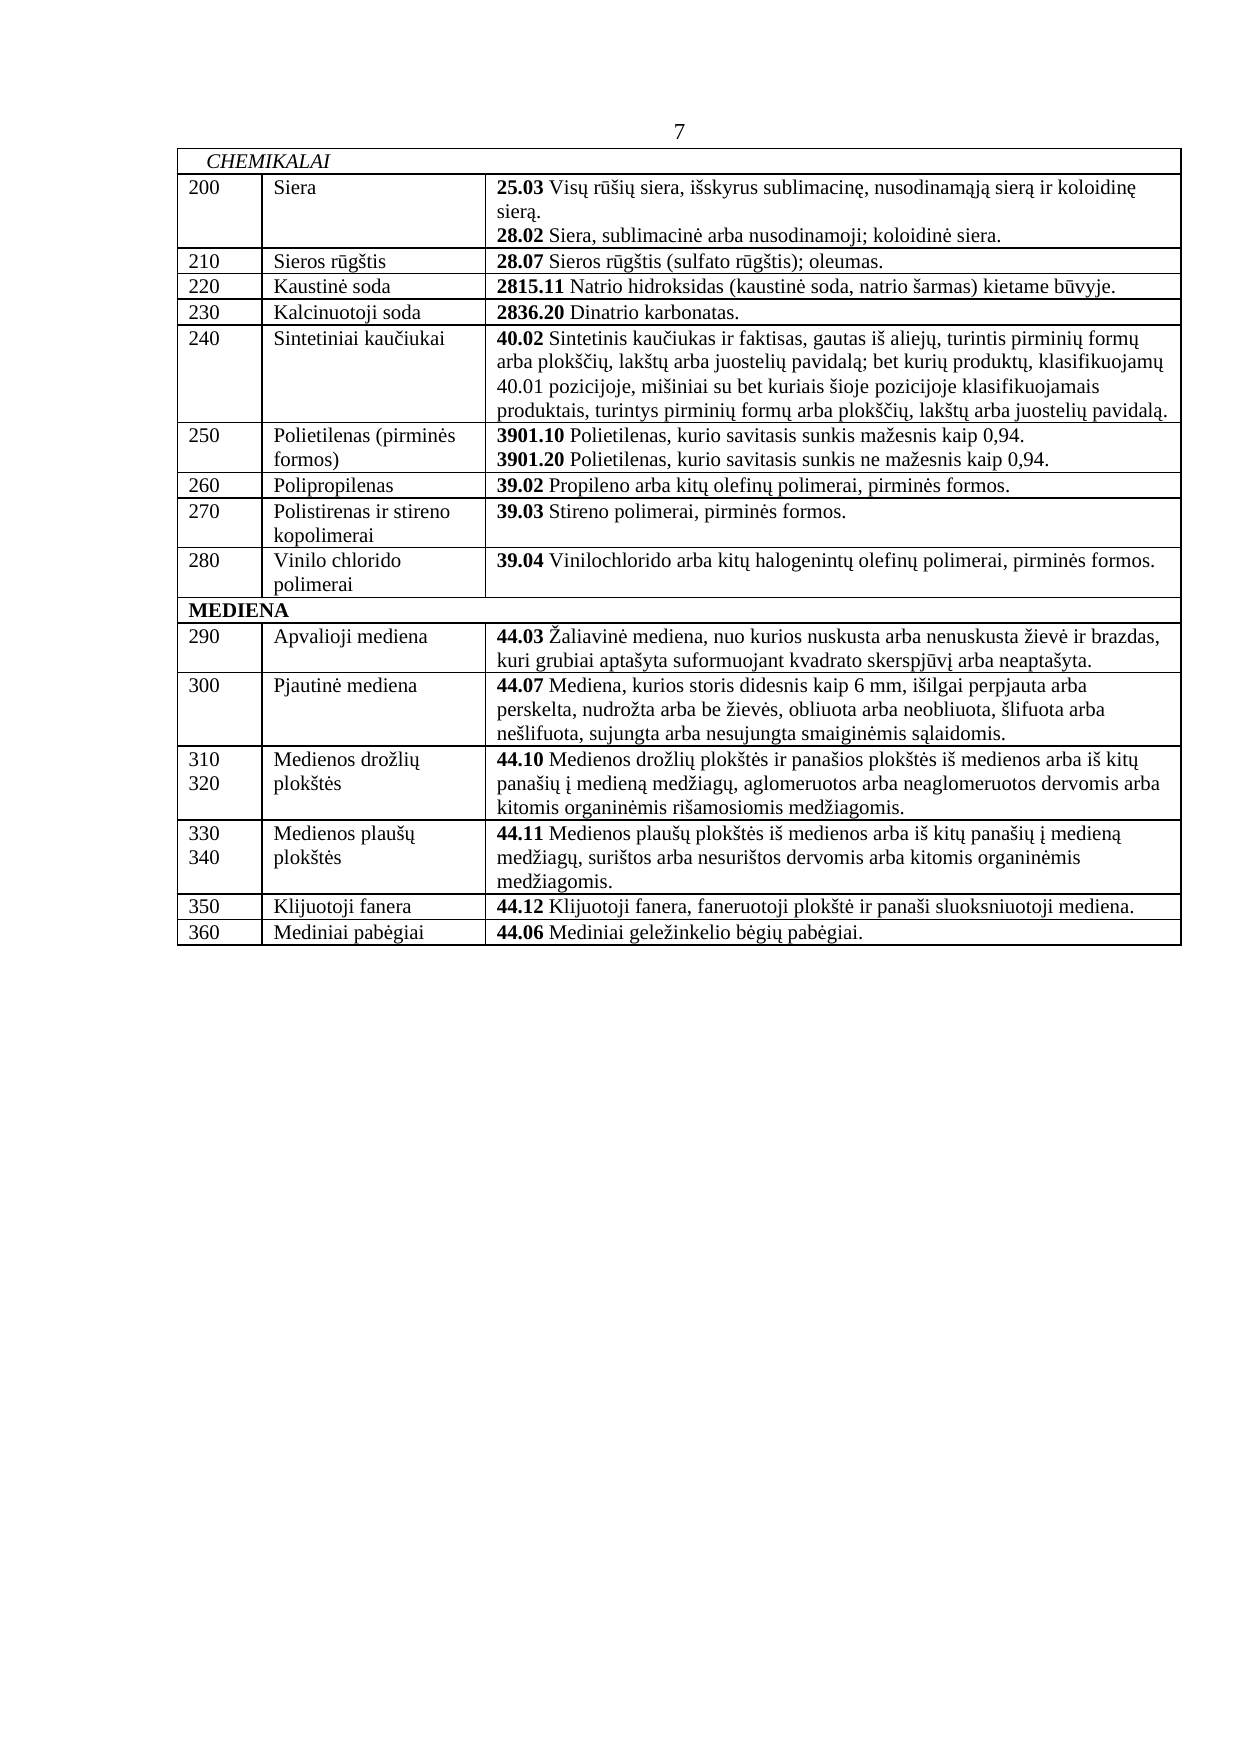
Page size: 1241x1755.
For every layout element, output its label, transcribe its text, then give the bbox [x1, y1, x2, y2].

table_cell 280 [178, 548, 261, 596]
table_cell MEDIENA [178, 598, 1180, 622]
table_cell 250 [178, 423, 261, 471]
table_cell 330 340 [178, 821, 261, 893]
table_cell 230 [178, 300, 261, 324]
table_cell 40.02 Sintetinis kaučiukas ir faktisas, gautas iš aliejų, turintis pirminių formų arba plokščių, lakštų arba juostelių pavidalą; bet kurių produktų, klasifikuojamų 40.01 pozicijoje, mišiniai su bet kuriais šioje pozicijoje klasifikuojamais produktais, turintys pirminių formų arba plokščių, lakštų arba juostelių pavidalą. [486, 326, 1180, 422]
table_cell Sintetiniai kaučiukai [263, 326, 485, 422]
table_cell Vinilo chlorido polimerai [263, 548, 485, 596]
table_cell 2836.20 Dinatrio karbonatas. [486, 300, 1180, 324]
table_cell Polipropilenas [263, 473, 485, 497]
table_cell 220 [178, 274, 261, 298]
table_cell 44.03 Žaliavinė mediena, nuo kurios nuskusta arba nenuskusta žievė ir brazdas, kuri grubiai aptašyta suformuojant kvadrato skerspjūvį arba neaptašyta. [486, 624, 1180, 672]
table_cell Kalcinuotoji soda [263, 300, 485, 324]
table_cell Siera [263, 175, 485, 247]
table_cell Kaustinė soda [263, 274, 485, 298]
table_cell 300 [178, 673, 261, 745]
table_cell Pjautinė mediena [263, 673, 485, 745]
table_cell 350 [178, 895, 261, 918]
table_cell 360 [178, 920, 261, 944]
table_cell 3901.10 Polietilenas, kurio savitasis sunkis mažesnis kaip 0,94. 3901.20 Polietilenas, kurio savitasis sunkis ne mažesnis kaip 0,94. [486, 423, 1180, 471]
table_cell 44.11 Medienos plaušų plokštės iš medienos arba iš kitų panašių į medieną medžiagų, surištos arba nesurištos dervomis arba kitomis organinėmis medžiagomis. [486, 821, 1180, 893]
table_cell CHEMIKALAI [178, 149, 1180, 173]
table_cell 290 [178, 624, 261, 672]
table_cell 210 [178, 249, 261, 273]
table_cell Polietilenas (pirminės formos) [263, 423, 485, 471]
table_cell 260 [178, 473, 261, 497]
table_cell 25.03 Visų rūšių siera, išskyrus sublimacinę, nusodinamąją sierą ir koloidinę sierą. 28.02 Siera, sublimacinė arba nusodinamoji; koloidinė siera. [486, 175, 1180, 247]
table_cell 270 [178, 499, 261, 547]
table_cell 240 [178, 326, 261, 422]
table_cell Sieros rūgštis [263, 249, 485, 273]
table_cell 44.12 Klijuotoji fanera, faneruotoji plokštė ir panaši sluoksniuotoji mediena. [486, 895, 1180, 918]
table_cell 310 320 [178, 747, 261, 819]
table_cell Medienos drožlių plokštės [263, 747, 485, 819]
table_cell 200 [178, 175, 261, 247]
table_cell 44.07 Mediena, kurios storis didesnis kaip 6 mm, išilgai perpjauta arba perskelta, nudrožta arba be žievės, obliuota arba neobliuota, šlifuota arba nešlifuota, sujungta arba nesujungta smaiginėmis sąlaidomis. [486, 673, 1180, 745]
table_cell 2815.11 Natrio hidroksidas (kaustinė soda, natrio šarmas) kietame būvyje. [486, 274, 1180, 298]
table_cell 44.10 Medienos drožlių plokštės ir panašios plokštės iš medienos arba iš kitų panašių į medieną medžiagų, aglomeruotos arba neaglomeruotos dervomis arba kitomis organinėmis rišamosiomis medžiagomis. [486, 747, 1180, 819]
table_cell 39.04 Vinilochlorido arba kitų halogenintų olefinų polimerai, pirminės formos. [486, 548, 1180, 596]
table_cell Polistirenas ir stireno kopolimerai [263, 499, 485, 547]
table_cell 28.07 Sieros rūgštis (sulfato rūgštis); oleumas. [486, 249, 1180, 273]
table_cell 39.02 Propileno arba kitų olefinų polimerai, pirminės formos. [486, 473, 1180, 497]
table_cell 44.06 Mediniai geležinkelio bėgių pabėgiai. [486, 920, 1180, 944]
table_cell Mediniai pabėgiai [263, 920, 485, 944]
table_cell Medienos plaušų plokštės [263, 821, 485, 893]
table_cell 39.03 Stireno polimerai, pirminės formos. [486, 499, 1180, 547]
table_cell Apvalioji mediena [263, 624, 485, 672]
table_cell Klijuotoji fanera [263, 895, 485, 918]
